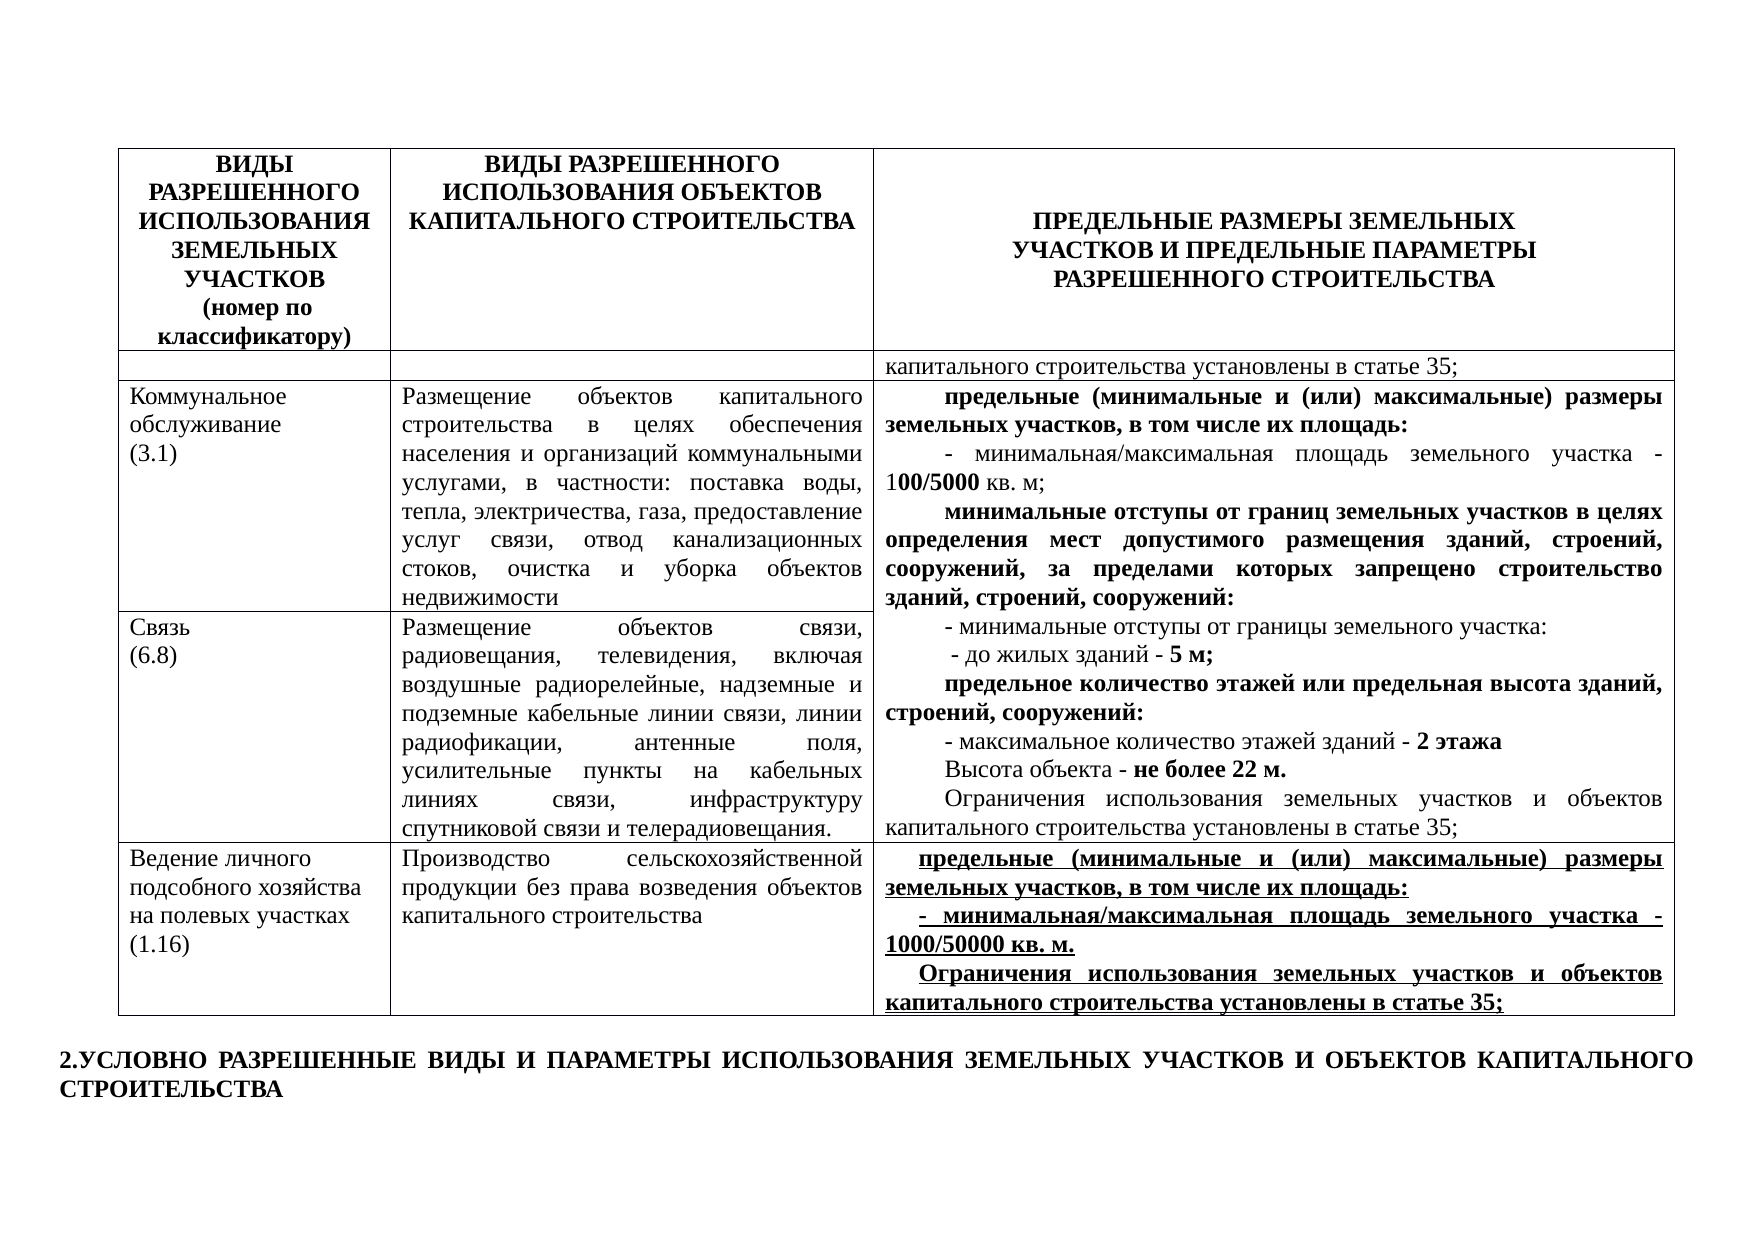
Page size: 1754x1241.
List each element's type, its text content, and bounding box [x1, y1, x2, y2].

list УСЛОВНО РАЗРЕШЕННЫЕ ВИДЫ И ПАРАМЕТРЫ ИСПОЛЬЗОВАНИЯ ЗЕМЕЛЬНЫХ УЧАСТКОВ И ОБЪЕКТОВ КАПИТАЛЬНОГО СТРОИТЕЛЬСТВА [59, 1045, 1695, 1103]
table_cell предельные (минимальные и (или) максимальные) размеры земельных участков, в том числе их площадь: - минимальная/максимальная площадь земельного участка - 1000/50000 кв. м. Ограничения использования земельных участков и объектов капитального строительства установлены в статье 35; [874, 843, 1674, 1015]
table_cell Производство сельскохозяйственной продукции без права возведения объектов капитального строительства [391, 843, 873, 1015]
table_cell Ведение личного подсобного хозяйства на полевых участках (1.16) [119, 843, 390, 1015]
table_cell Размещение объектов связи, радиовещания, телевидения, включая воздушные радиорелейные, надземные и подземные кабельные линии связи, линии радиофикации, антенные поля, усилительные пункты на кабельных линиях связи, инфраструктуру спутниковой связи и телерадиовещания. [391, 612, 873, 842]
table_cell [391, 351, 873, 380]
table_cell Размещение объектов капитального строительства в целях обеспечения населения и организаций коммунальными услугами, в частности: поставка воды, тепла, электричества, газа, предоставление услуг связи, отвод канализационных стоков, очистка и уборка объектов недвижимости [391, 381, 873, 611]
table_cell предельные (минимальные и (или) максимальные) размеры земельных участков, в том числе их площадь: - минимальная/максимальная площадь земельного участка - 100/5000 кв. м; минимальные отступы от границ земельных участков в целях определения мест допустимого размещения зданий, строений, сооружений, за пределами которых запрещено строительство зданий, строений, сооружений: - минимальные отступы от границы земельного участка: - до жилых зданий - 5 м; предельное количество этажей или предельная высота зданий, строений, сооружений: - максимальное количество этажей зданий - 2 этажа Высота объекта - не более 22 м. Ограничения использования земельных участков и объектов капитального строительства установлены в статье 35; [874, 381, 1674, 842]
table_cell Связь (6.8) [119, 612, 390, 842]
table_cell [119, 351, 390, 380]
table_cell Коммунальное обслуживание (3.1) [119, 381, 390, 611]
table_header ВИДЫ РАЗРЕШЕННОГО ИСПОЛЬЗОВАНИЯ ЗЕМЕЛЬНЫХ УЧАСТКОВ (номер по классификатору) [119, 149, 390, 350]
table_header ПРЕДЕЛЬНЫЕ РАЗМЕРЫ ЗЕМЕЛЬНЫХ УЧАСТКОВ И ПРЕДЕЛЬНЫЕ ПАРАМЕТРЫ РАЗРЕШЕННОГО СТРОИТЕЛЬСТВА [874, 149, 1674, 350]
table_cell капитального строительства установлены в статье 35; [874, 351, 1674, 380]
table_header ВИДЫ РАЗРЕШЕННОГО ИСПОЛЬЗОВАНИЯ ОБЪЕКТОВ КАПИТАЛЬНОГО СТРОИТЕЛЬСТВА [391, 149, 873, 350]
